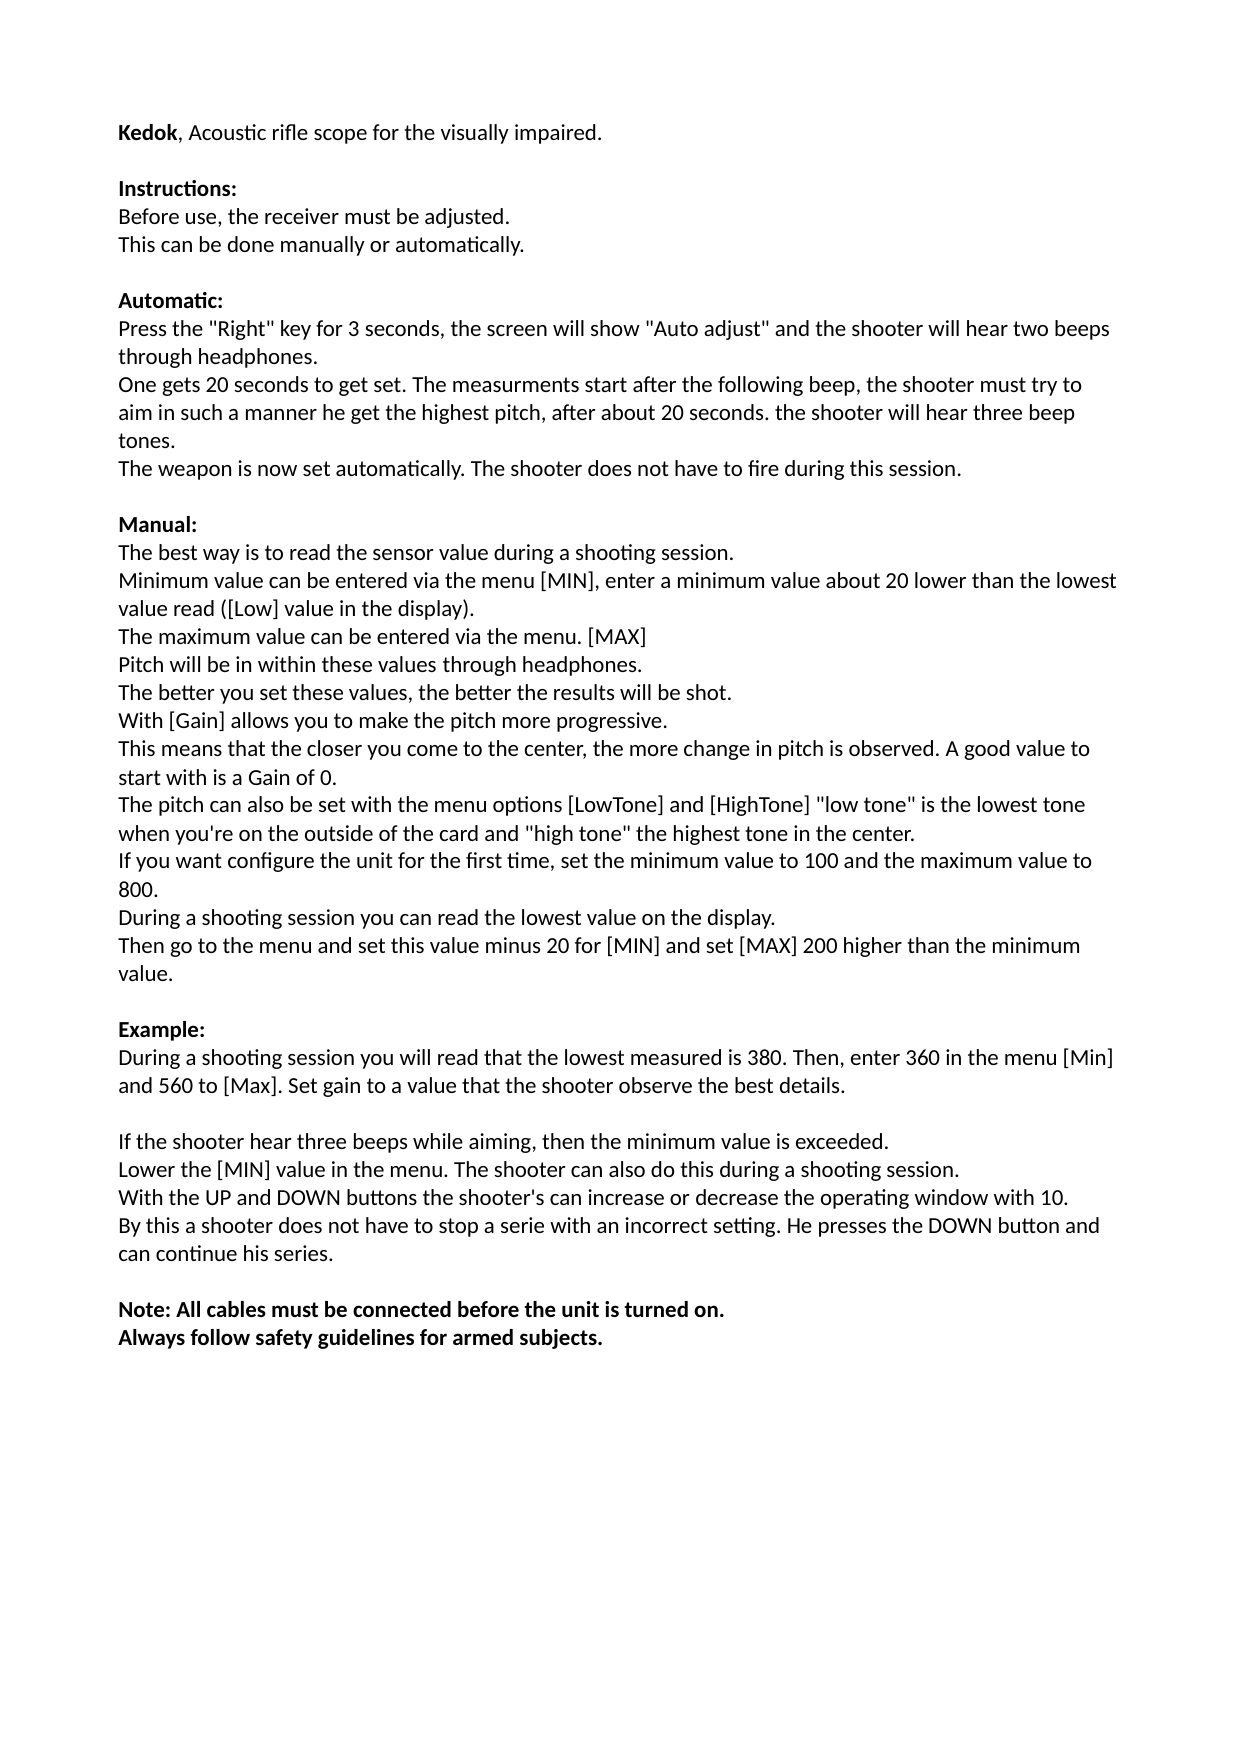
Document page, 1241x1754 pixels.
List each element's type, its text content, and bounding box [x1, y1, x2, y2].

text Automatic: [118, 286, 1122, 314]
text The weapon is now set automatically. The shooter does not have to fire during this session. [118, 454, 1122, 482]
text Lower the [MIN] value in the menu. The shooter can also do this during a shooting session. [118, 1155, 1122, 1183]
text Before use, the receiver must be adjusted. [118, 202, 1122, 230]
text Always follow safety guidelines for armed subjects. [118, 1323, 1122, 1351]
text By this a shooter does not have to stop a serie with an incorrect setting. He presses the DOWN button and can continue his series. [118, 1211, 1122, 1267]
text Pitch will be in within these values ​through headphones. [118, 651, 1122, 678]
text Note: All cables must be connected before the unit is turned on. [118, 1295, 1122, 1323]
text Minimum value can be entered via the menu [MIN], enter a minimum value about 20 lower than the lowest value read ([Low] value in the display). [118, 566, 1122, 622]
text The maximum value can be entered via the menu. [MAX] [118, 622, 1122, 651]
text Kedok, Acoustic rifle scope for the visually impaired. [118, 118, 1122, 146]
text Example: [118, 1015, 1122, 1043]
text With the UP and DOWN buttons the shooter's can increase or decrease the operating window with 10. [118, 1183, 1122, 1211]
text Instructions: [118, 174, 1122, 202]
text This can be done manually or automatically. [118, 230, 1122, 258]
text The better you set these values, the better the results will be shot. [118, 678, 1122, 707]
text If you want configure the unit for the first time, set the minimum value to 100 and the maximum value to 800. [118, 847, 1122, 903]
text This means that the closer you come to the center, the more change in pitch is observed. A good value to start with is a Gain of 0. [118, 734, 1122, 791]
text If the shooter hear three beeps while aiming, then the minimum value is exceeded. [118, 1127, 1122, 1155]
text With [Gain] allows you to make the pitch more progressive. [118, 707, 1122, 734]
text Then go to the menu and set this value minus 20 for [MIN] and set [MAX] 200 higher than the minimum value. [118, 931, 1122, 987]
text The pitch can also be set with the menu options [LowTone] and [HighTone] "low tone" is the lowest tone when you're on the outside of the card and "high tone" the highest tone in the center. [118, 791, 1122, 847]
text One gets 20 seconds to get set. The measurments start after the following beep, the shooter must try to aim in such a manner he get the highest pitch, after about 20 seconds. the shooter will hear three beep tones. [118, 370, 1122, 454]
text Manual: [118, 510, 1122, 538]
text During a shooting session you can read the lowest value on the display. [118, 903, 1122, 931]
text The best way is to read the sensor value during a shooting session. [118, 538, 1122, 566]
text Press the "Right" key for 3 seconds, the screen will show "Auto adjust" and the shooter will hear two beeps through headphones. [118, 314, 1122, 370]
text During a shooting session you will read that the lowest measured is 380. Then, enter 360 in the menu [Min] and 560 to [Max]. Set gain to a value that the shooter observe the best details. [118, 1043, 1122, 1099]
